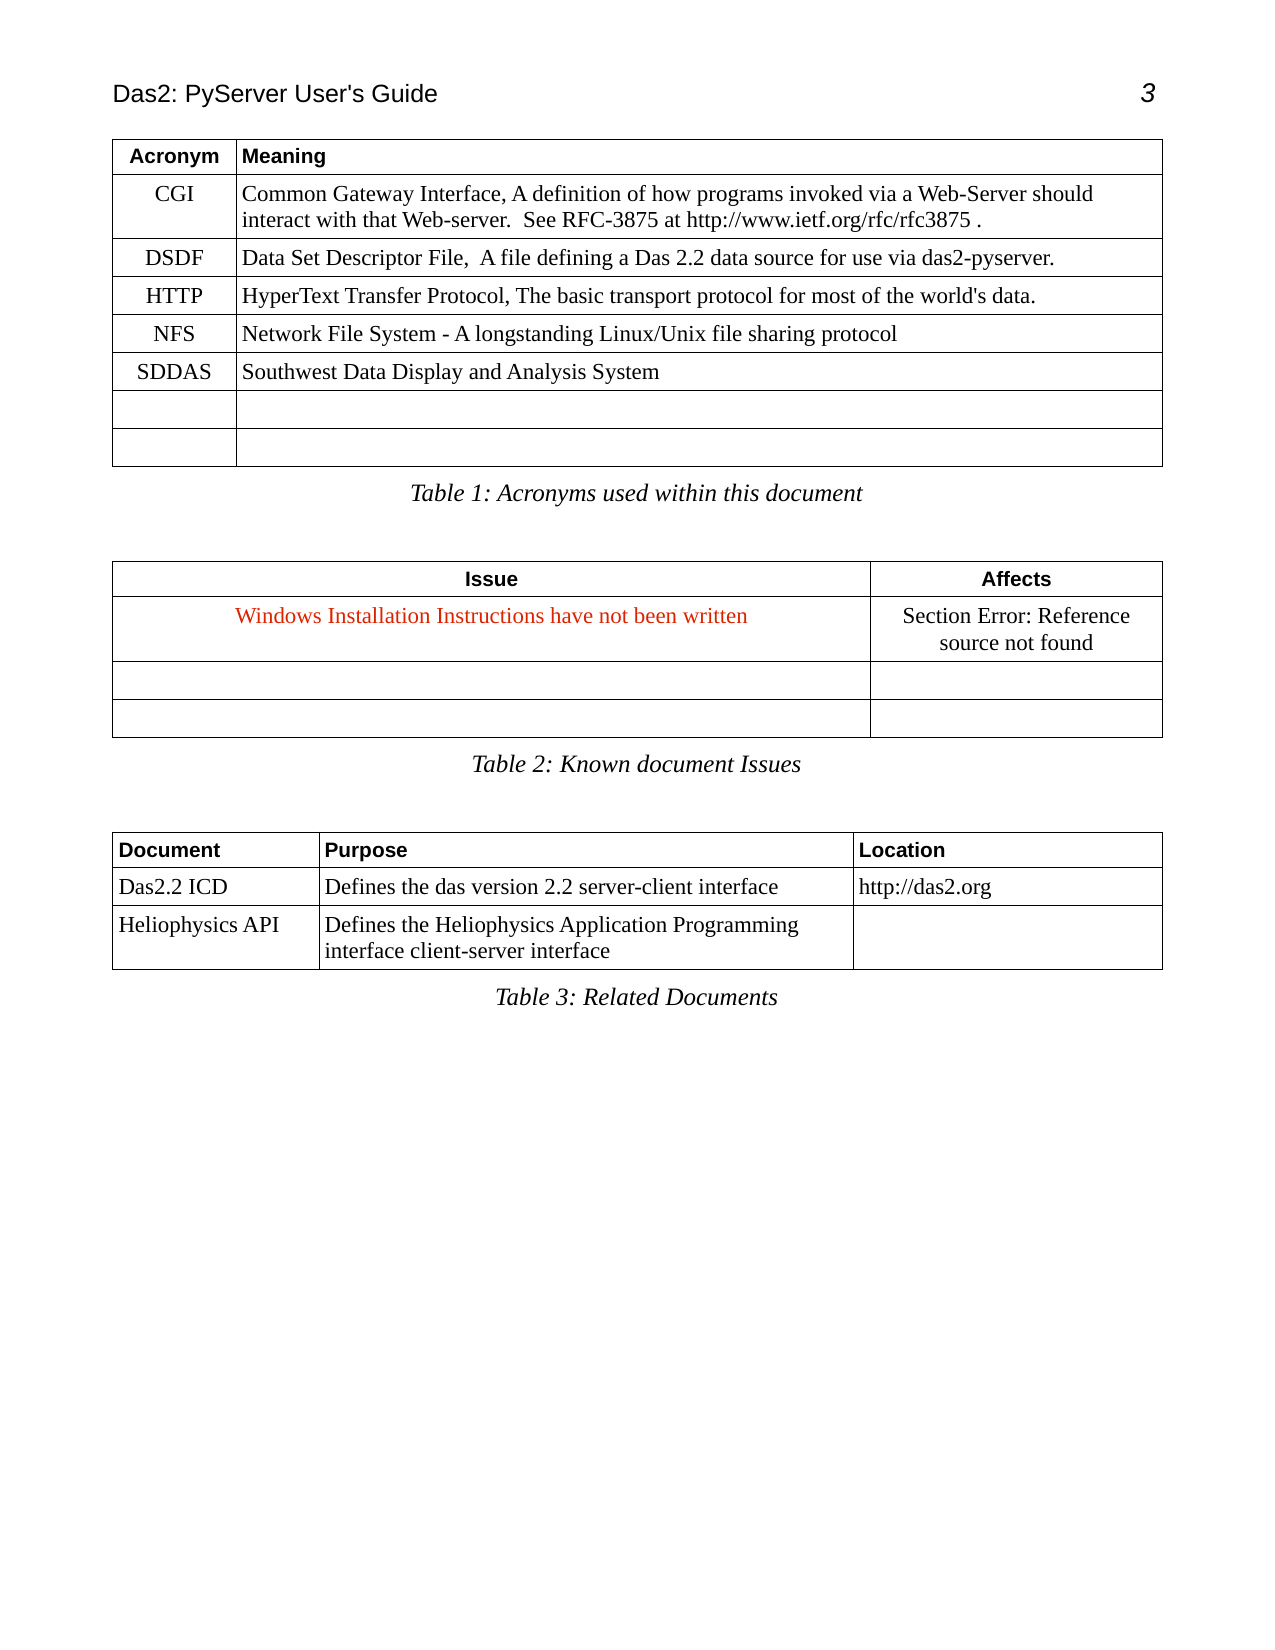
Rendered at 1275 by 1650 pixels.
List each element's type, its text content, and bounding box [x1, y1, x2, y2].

table_cell HyperText Transfer Protocol, The basic transport protocol for most of the world's data. [237, 277, 1162, 314]
table_header Issue [113, 562, 870, 596]
table_cell [113, 662, 870, 699]
text Table 3: Related Documents [112, 982, 1162, 1011]
text Table 2: Known document Issues [112, 749, 1162, 778]
table_cell [113, 429, 236, 466]
table_header Purpose [320, 833, 853, 867]
table_header Meaning [237, 140, 1162, 174]
table_cell Section Error: Reference source not found [871, 597, 1162, 661]
table_header Location [854, 833, 1162, 867]
table_cell Defines the das version 2.2 server-client interface [320, 868, 853, 905]
table_cell [237, 391, 1162, 428]
table_header Document [113, 833, 319, 867]
table_cell CGI [113, 175, 236, 238]
table_cell [113, 700, 870, 737]
table_cell Southwest Data Display and Analysis System [237, 353, 1162, 390]
table_header Acronym [113, 140, 236, 174]
table_cell [113, 391, 236, 428]
table_cell [237, 429, 1162, 466]
table_cell [871, 662, 1162, 699]
table_cell http://das2.org [854, 868, 1162, 905]
table_cell HTTP [113, 277, 236, 314]
table_cell Das2.2 ICD [113, 868, 319, 905]
table_cell Defines the Heliophysics Application Programming interface client-server interface [320, 906, 853, 969]
table_cell NFS [113, 315, 236, 352]
table_cell Data Set Descriptor File, A file defining a Das 2.2 data source for use via das2-pyserver. [237, 239, 1162, 276]
table_cell SDDAS [113, 353, 236, 390]
table_header Affects [871, 562, 1162, 596]
text Table 1: Acronyms used within this document [112, 478, 1162, 507]
table_cell Common Gateway Interface, A definition of how programs invoked via a Web-Server should interact with that Web-server. See RFC-3875 at http://www.ietf.org/rfc/rfc3875 . [237, 175, 1162, 238]
table_cell Network File System - A longstanding Linux/Unix file sharing protocol [237, 315, 1162, 352]
table_cell Heliophysics API [113, 906, 319, 969]
table_cell [854, 906, 1162, 969]
table_cell Windows Installation Instructions have not been written [113, 597, 870, 661]
table_cell [871, 700, 1162, 737]
table_cell DSDF [113, 239, 236, 276]
